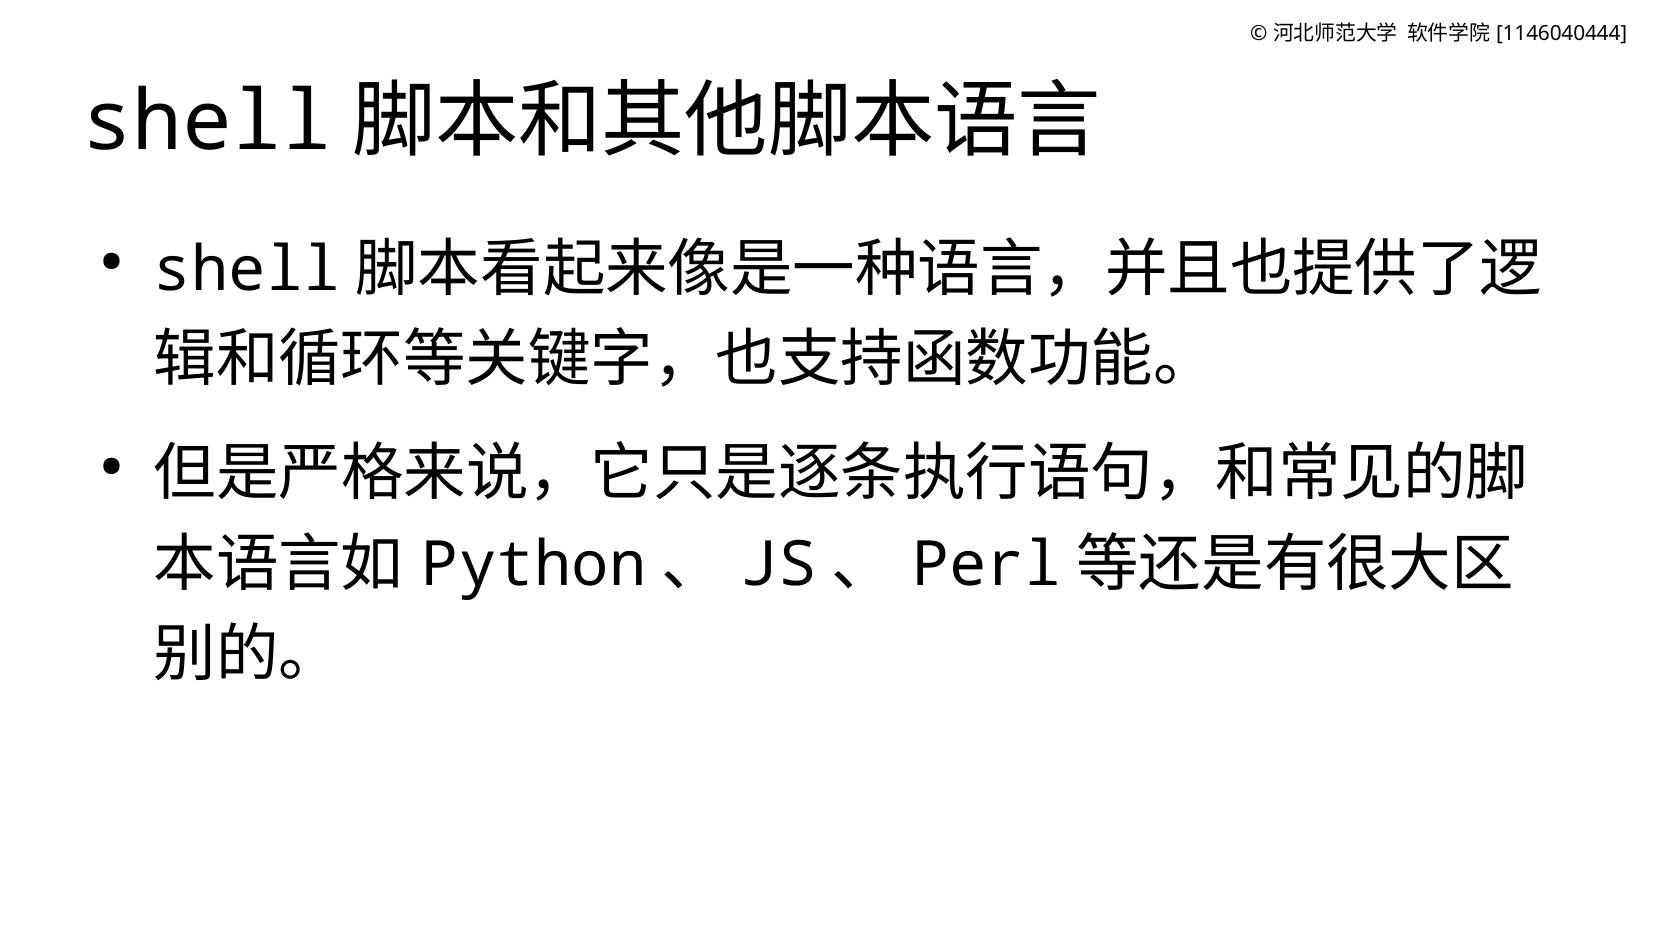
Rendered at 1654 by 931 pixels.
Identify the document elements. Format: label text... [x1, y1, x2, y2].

title shell脚本和其他脚本语言 [82, 37, 1571, 189]
list shell脚本看起来像是一种语言，并且也提供了逻辑和循环等关键字，也支持函数功能。 但是严格来说，它只是逐条执行语句，和常见的脚本语言如Python、JS、Perl等还是有很大区别的。 [82, 217, 1571, 758]
